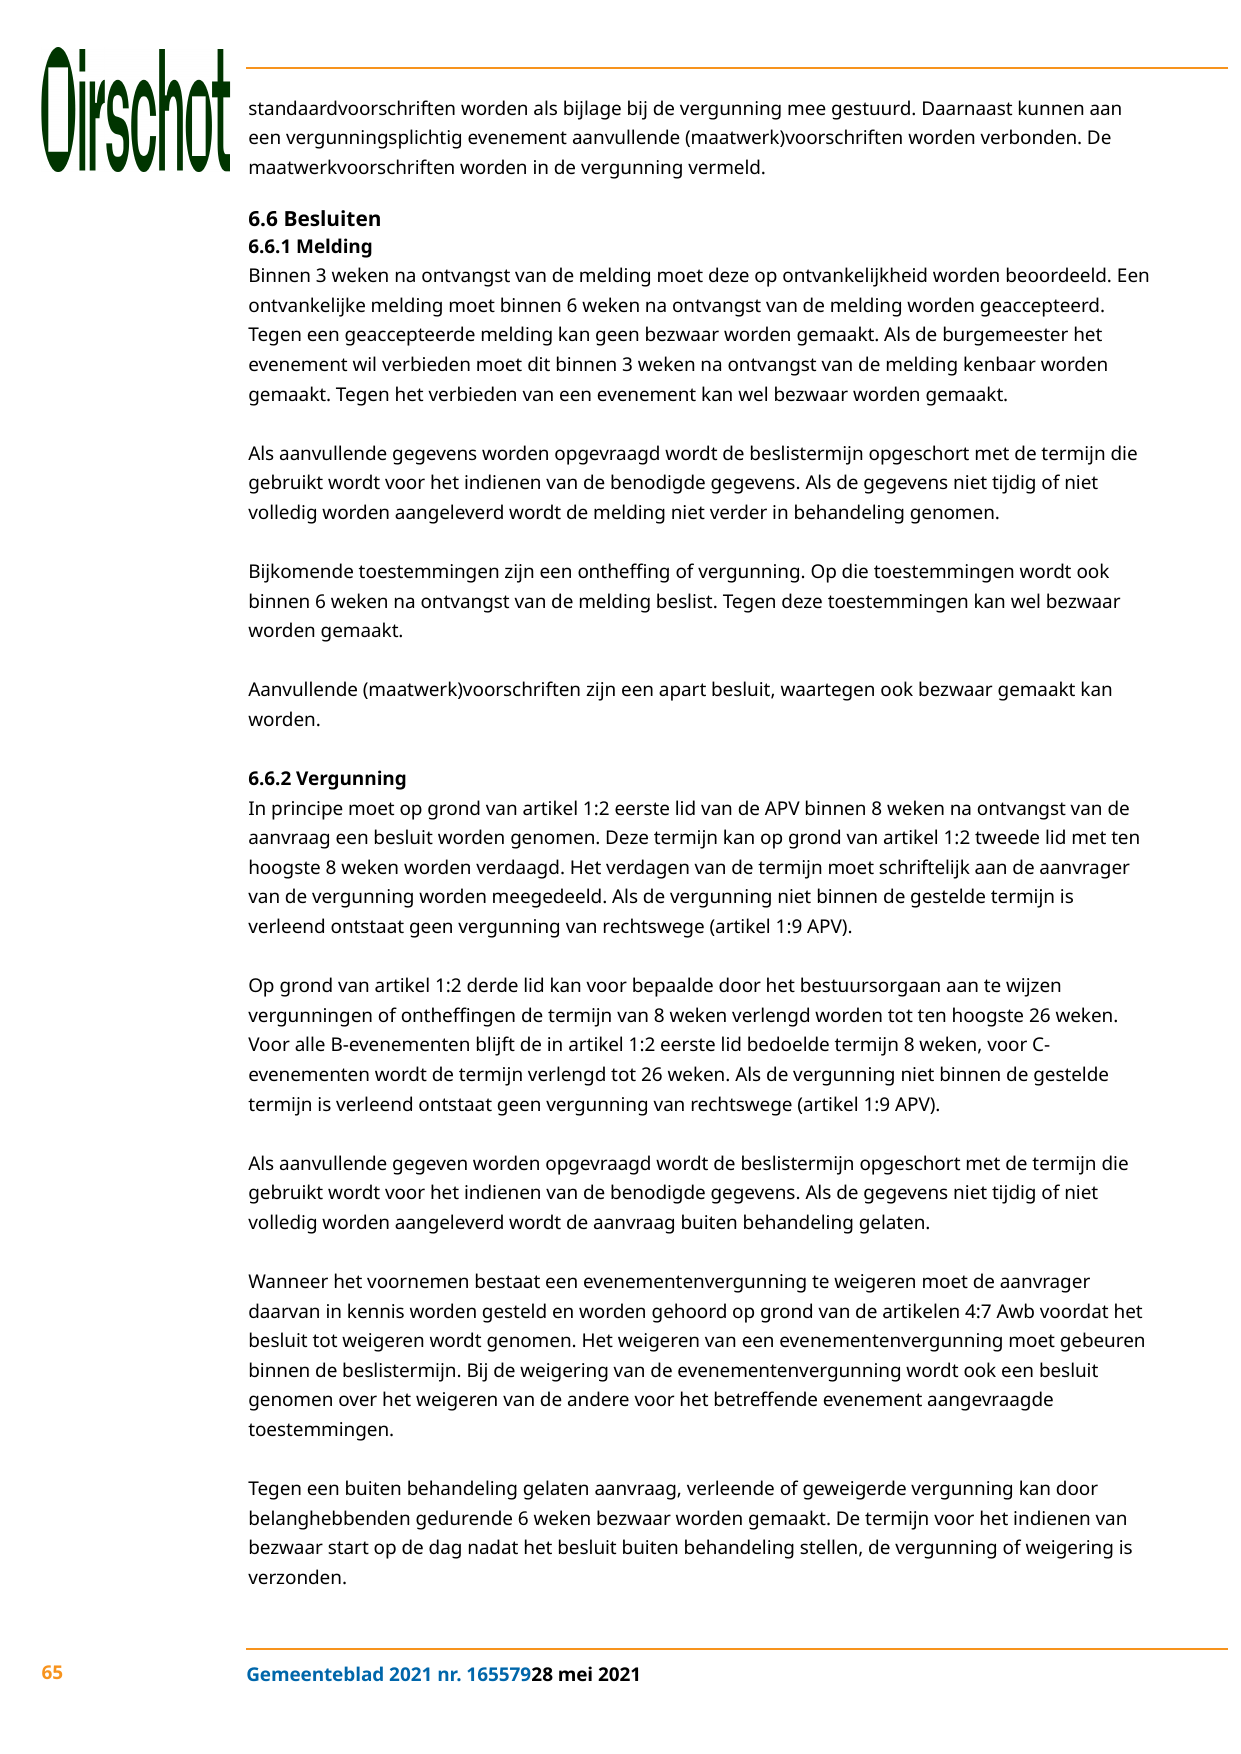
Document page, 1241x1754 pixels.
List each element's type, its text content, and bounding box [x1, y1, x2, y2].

text Als aanvullende gegevens worden opgevraagd wordt de beslistermijn opgeschort met de termijn die gebruikt wordt voor het indienen van de benodigde gegevens. Als de gegevens niet tijdig of niet volledig worden aangeleverd wordt de melding niet verder in behandeling genomen. [248, 440, 1152, 525]
text standaardvoorschriften worden als bijlage bij de vergunning mee gestuurd. Daarnaast kunnen aan een vergunningsplichtig evenement aanvullende (maatwerk)voorschriften worden verbonden. De maatwerkvoorschriften worden in de vergunning vermeld. [248, 95, 1152, 180]
text Binnen 3 weken na ontvangst van de melding moet deze op ontvankelijkheid worden beoordeeld. Een ontvankelijke melding moet binnen 6 weken na ontvangst van de melding worden geaccepteerd. Tegen een geaccepteerde melding kan geen bezwaar worden gemaakt. Als de burgemeester het evenement wil verbieden moet dit binnen 3 weken na ontvangst van de melding kenbaar worden gemaakt. Tegen het verbieden van een evenement kan wel bezwaar worden gemaakt. [248, 262, 1152, 406]
text Op grond van artikel 1:2 derde lid kan voor bepaalde door het bestuursorgaan aan te wijzen vergunningen of ontheffingen de termijn van 8 weken verlengd worden tot ten hoogste 26 weken. Voor alle B-evenementen blijft de in artikel 1:2 eerste lid bedoelde termijn 8 weken, voor C-evenementen wordt de termijn verlengd tot 26 weken. Als de vergunning niet binnen de gestelde termijn is verleend ontstaat geen vergunning van rechtswege (artikel 1:9 APV). [248, 972, 1152, 1116]
picture [41, 47, 231, 172]
text Aanvullende (maatwerk)voorschriften zijn een apart besluit, waartegen ook bezwaar gemaakt kan worden. [248, 677, 1152, 732]
text 6.6.1 Melding [248, 233, 1152, 258]
text Als aanvullende gegeven worden opgevraagd wordt de beslistermijn opgeschort met de termijn die gebruikt wordt voor het indienen van de benodigde gegevens. Als de gegevens niet tijdig of niet volledig worden aangeleverd wordt de aanvraag buiten behandeling gelaten. [248, 1150, 1152, 1235]
text Wanneer het voornemen bestaat een evenementenvergunning te weigeren moet de aanvrager daarvan in kennis worden gesteld en worden gehoord op grond van de artikelen 4:7 Awb voordat het besluit tot weigeren wordt genomen. Het weigeren van een evenementenvergunning moet gebeuren binnen de beslistermijn. Bij de weigering van de evenementenvergunning wordt ook een besluit genomen over het weigeren van de andere voor het betreffende evenement aangevraagde toestemmingen. [248, 1268, 1152, 1442]
text 6.6.2 Vergunning [248, 765, 1152, 791]
text Tegen een buiten behandeling gelaten aanvraag, verleende of geweigerde vergunning kan door belanghebbenden gedurende 6 weken bezwaar worden gemaakt. De termijn voor het indienen van bezwaar start op de dag nadat het besluit buiten behandeling stellen, de vergunning of weigering is verzonden. [248, 1475, 1152, 1590]
text 6.6 Besluiten [248, 204, 1152, 233]
text In principe moet op grond van artikel 1:2 eerste lid van de APV binnen 8 weken na ontvangst van de aanvraag een besluit worden genomen. Deze termijn kan op grond van artikel 1:2 tweede lid met ten hoogste 8 weken worden verdaagd. Het verdagen van de termijn moet schriftelijk aan de aanvrager van de vergunning worden meegedeeld. Als de vergunning niet binnen de gestelde termijn is verleend ontstaat geen vergunning van rechtswege (artikel 1:9 APV). [248, 795, 1152, 939]
text Bijkomende toestemmingen zijn een ontheffing of vergunning. Op die toestemmingen wordt ook binnen 6 weken na ontvangst van de melding beslist. Tegen deze toestemmingen kan wel bezwaar worden gemaakt. [248, 558, 1152, 643]
